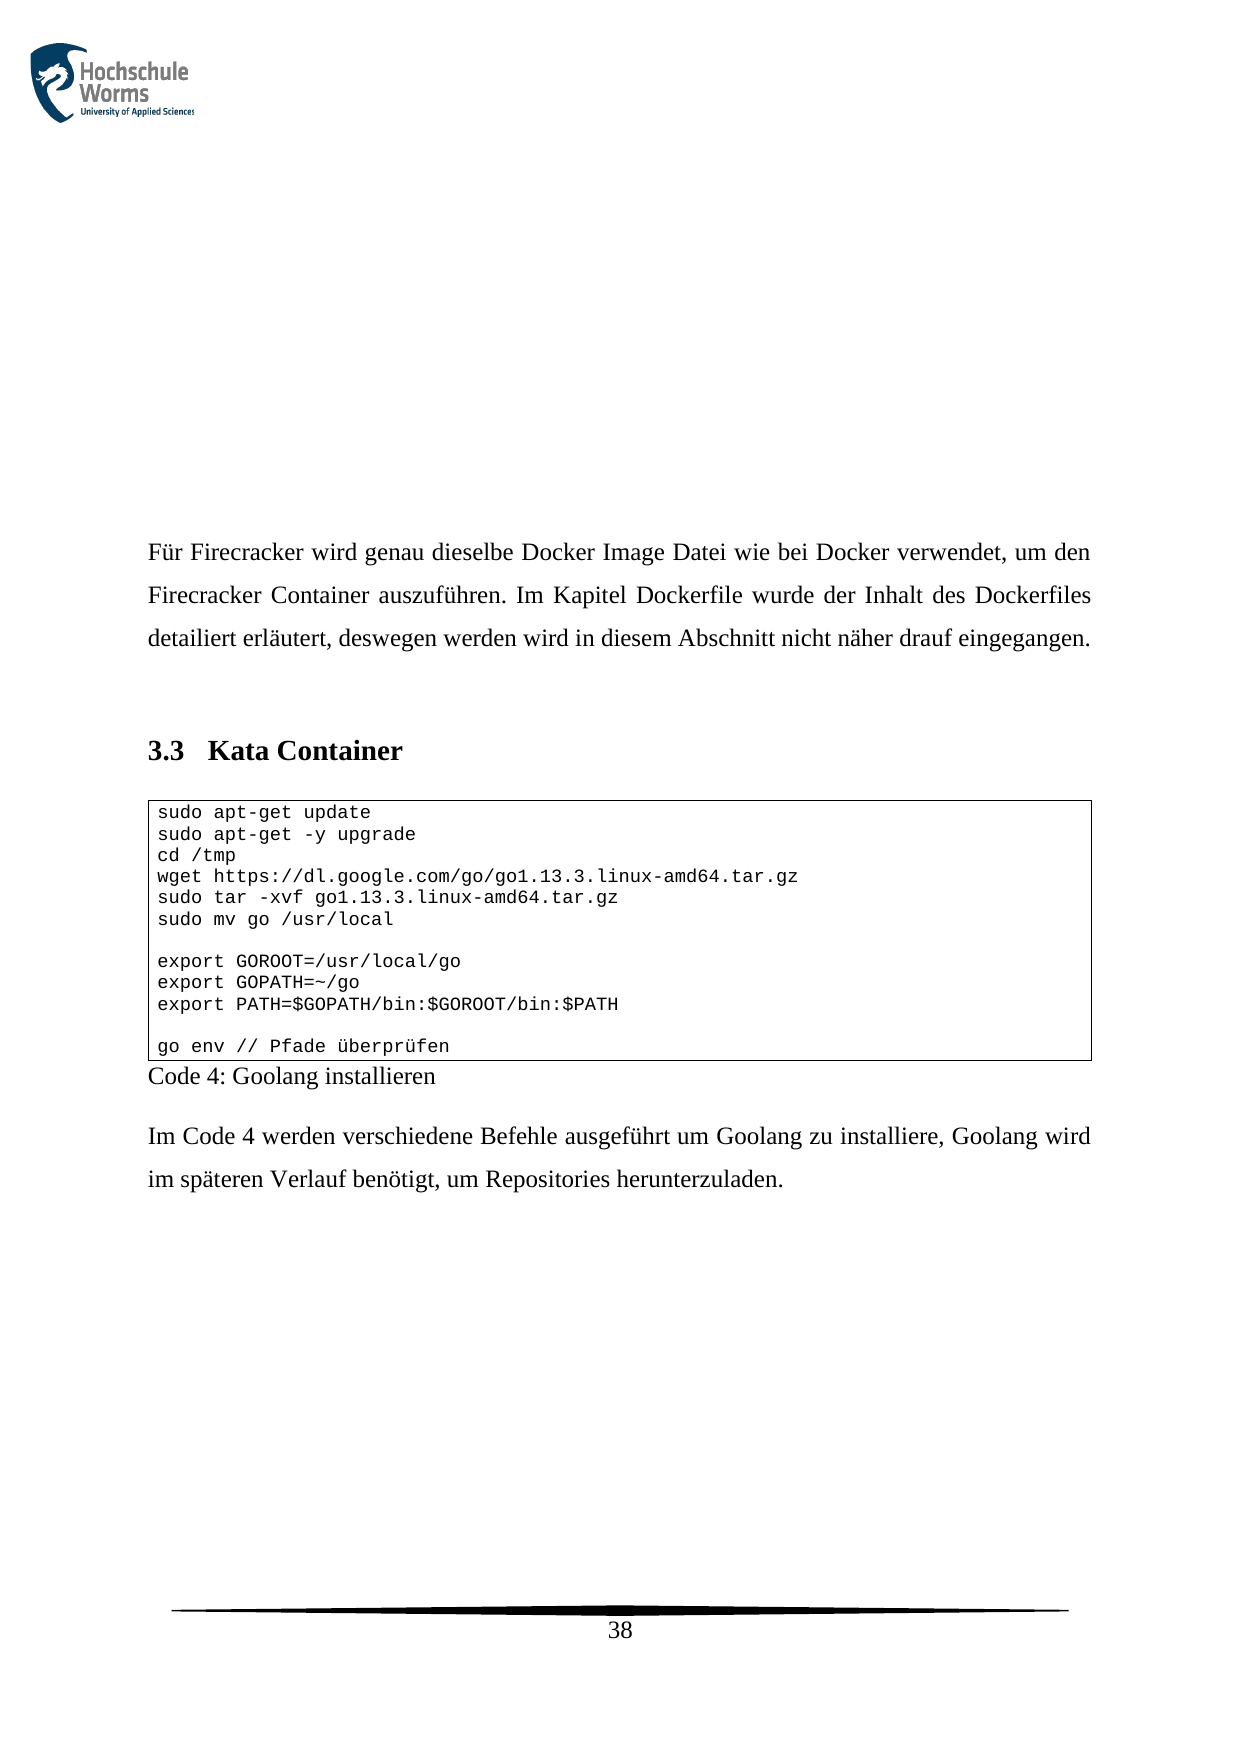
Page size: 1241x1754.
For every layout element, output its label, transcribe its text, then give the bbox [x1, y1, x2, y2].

subtitle Kata Container [148, 733, 1092, 767]
text export GOROOT=/usr/local/go [149, 949, 1091, 970]
text go env // Pfade überprüfen [149, 1034, 1091, 1060]
text export PATH=$GOPATH/bin:$GOROOT/bin:$PATH [149, 991, 1091, 1016]
text Für Firecracker wird genau dieselbe Docker Image Datei wie bei Docker verwendet, um den Firecracker Container auszuführen. Im Kapitel Dockerfile wurde der Inhalt des Dockerfiles detailiert erläutert, deswegen werden wird in diesem Abschnitt nicht näher drauf eingegangen. [148, 537, 1092, 652]
text sudo tar -xvf go1.13.3.linux-amd64.tar.gz [149, 885, 1091, 906]
text Code 4: Goolang installieren [148, 1061, 1092, 1090]
text sudo apt-get update [149, 801, 1091, 821]
text sudo mv go /usr/local [149, 906, 1091, 931]
text sudo apt-get -y upgrade [149, 821, 1091, 843]
text wget https://dl.google.com/go/go1.13.3.linux-amd64.tar.gz [149, 864, 1091, 885]
text cd /tmp [149, 843, 1091, 864]
text Im Code 4 werden verschiedene Befehle ausgeführt um Goolang zu installiere, Goolang wird im späteren Verlauf benötigt, um Repositories herunterzuladen. [148, 1121, 1092, 1193]
text export GOPATH=~/go [149, 970, 1091, 991]
